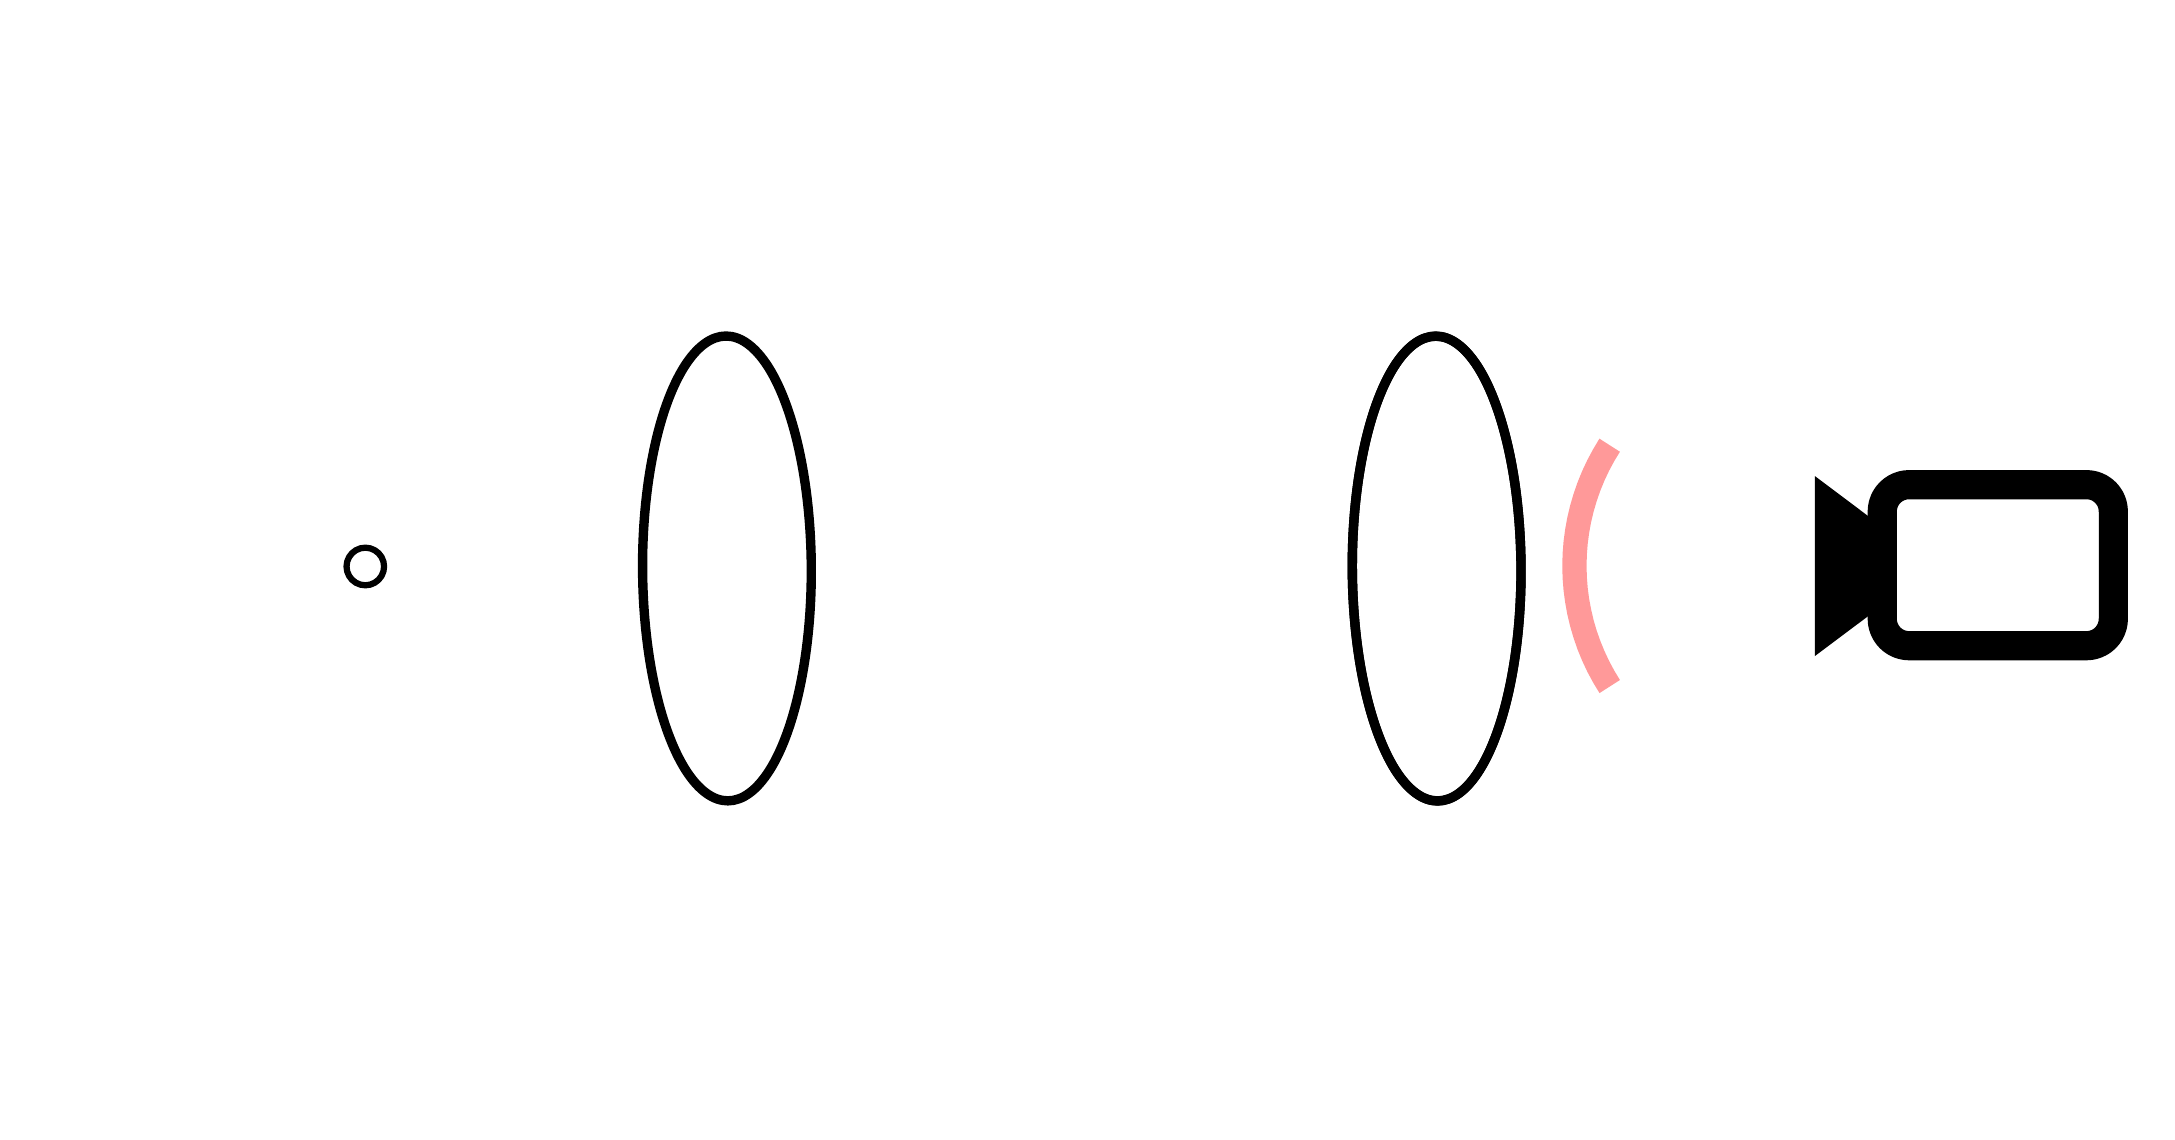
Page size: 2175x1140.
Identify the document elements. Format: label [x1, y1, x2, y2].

text_box [1814, 476, 1875, 657]
text_box [1562, 438, 1620, 694]
text_box [642, 336, 812, 801]
text_box [1882, 484, 2114, 646]
text_box [1357, 341, 1516, 796]
